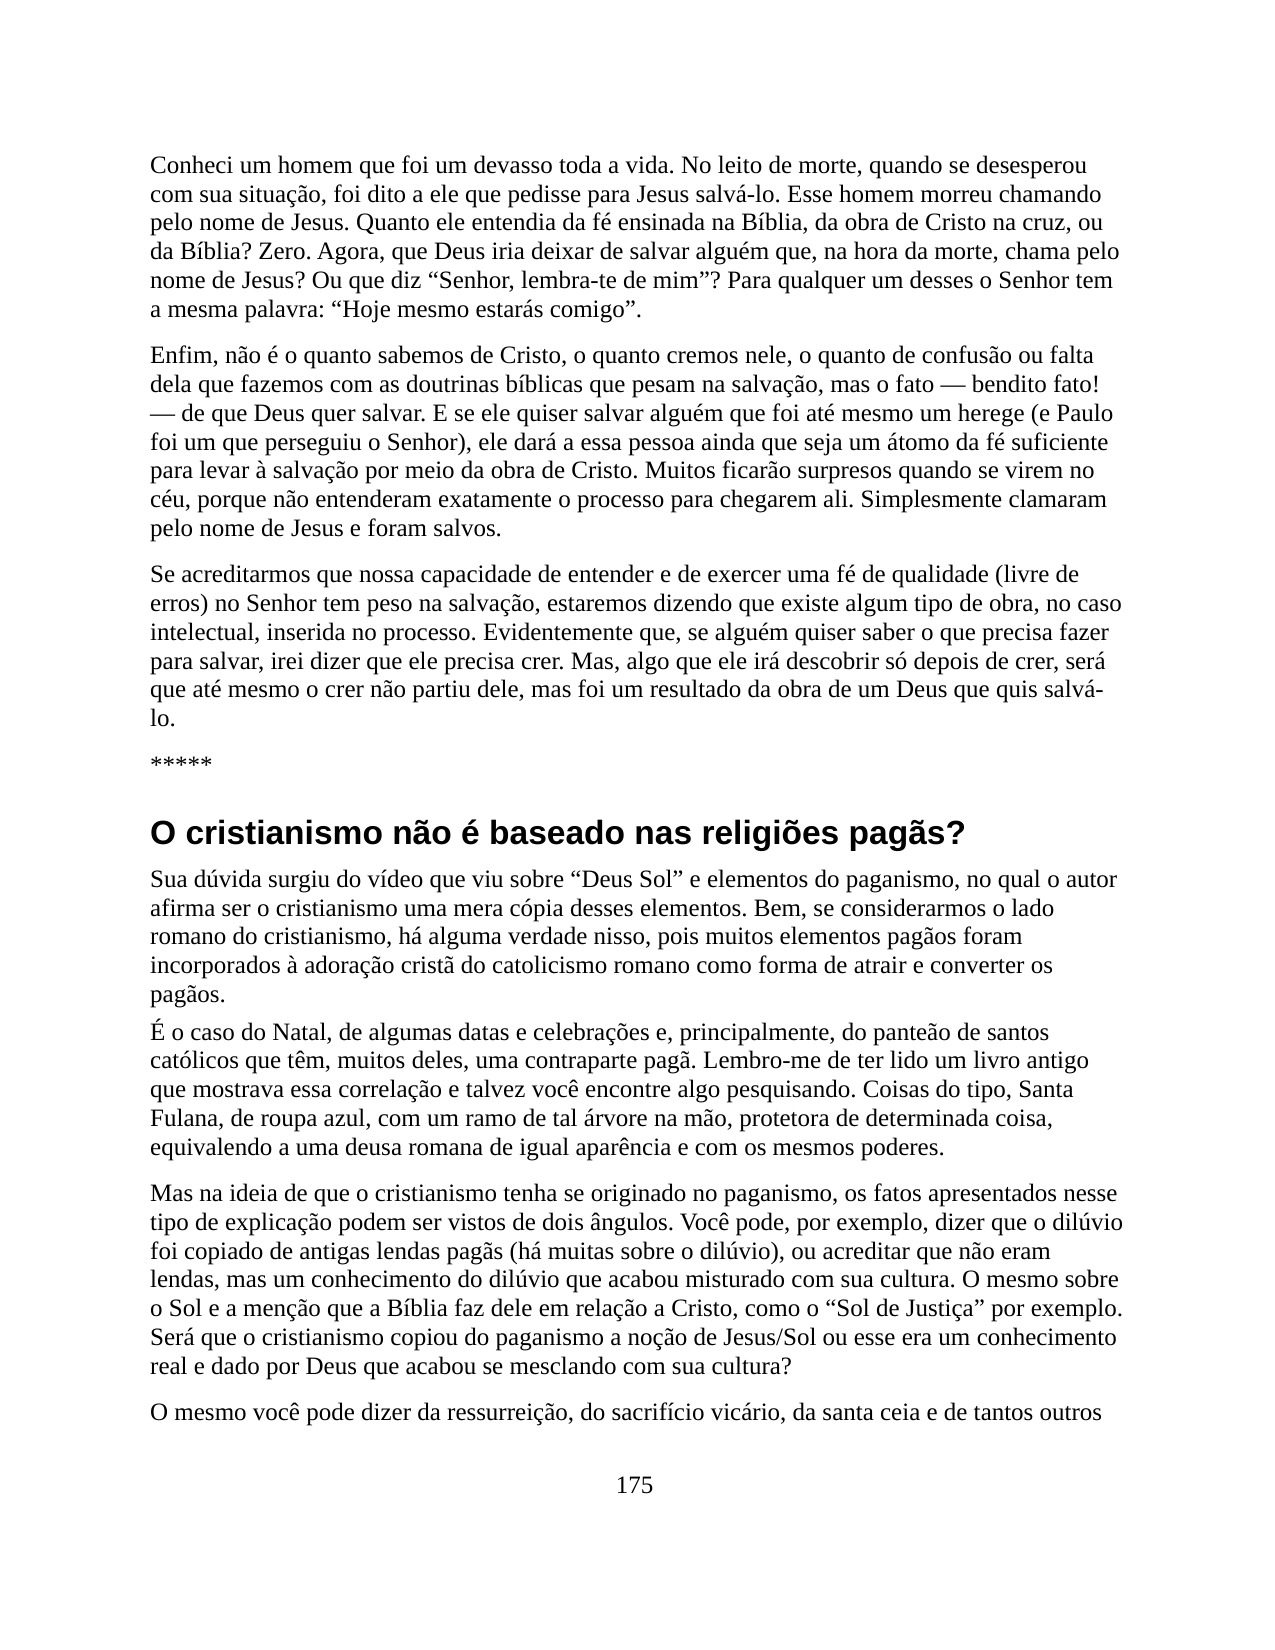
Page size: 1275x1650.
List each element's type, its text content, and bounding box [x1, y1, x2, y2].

text O mesmo você pode dizer da ressurreição, do sacrifício vicário, da santa ceia e de tantos outros [150, 1397, 1125, 1426]
text Enfim, não é o quanto sabemos de Cristo, o quanto cremos nele, o quanto de confusão ou falta dela que fazemos com as doutrinas bíblicas que pesam na salvação, mas o fato — bendito fato! — de que Deus quer salvar. E se ele quiser salvar alguém que foi até mesmo um herege (e Paulo foi um que perseguiu o Senhor), ele dará a essa pessoa ainda que seja um átomo da fé suficiente para levar à salvação por meio da obra de Cristo. Muitos ficarão surpresos quando se virem no céu, porque não entenderam exatamente o processo para chegarem ali. Simplesmente clamaram pelo nome de Jesus e foram salvos. [150, 340, 1125, 542]
subtitle O cristianismo não é baseado nas religiões pagãs? [150, 813, 1125, 851]
text ***** [150, 750, 1125, 779]
text Conheci um homem que foi um devasso toda a vida. No leito de morte, quando se desesperou com sua situação, foi dito a ele que pedisse para Jesus salvá-lo. Esse homem morreu chamando pelo nome de Jesus. Quanto ele entendia da fé ensinada na Bíblia, da obra de Cristo na cruz, ou da Bíblia? Zero. Agora, que Deus iria deixar de salvar alguém que, na hora da morte, chama pelo nome de Jesus? Ou que diz “Senhor, lembra-te de mim”? Para qualquer um desses o Senhor tem a mesma palavra: “Hoje mesmo estarás comigo”. [150, 150, 1125, 322]
text É o caso do Natal, de algumas datas e celebrações e, principalmente, do panteão de santos católicos que têm, muitos deles, uma contraparte pagã. Lembro-me de ter lido um livro antigo que mostrava essa correlação e talvez você encontre algo pesquisando. Coisas do tipo, Santa Fulana, de roupa azul, com um ramo de tal árvore na mão, protetora de determinada coisa, equivalendo a uma deusa romana de igual aparência e com os mesmos poderes. [150, 1017, 1125, 1160]
text Se acreditarmos que nossa capacidade de entender e de exercer uma fé de qualidade (livre de erros) no Senhor tem peso na salvação, estaremos dizendo que existe algum tipo de obra, no caso intelectual, inserida no processo. Evidentemente que, se alguém quiser saber o que precisa fazer para salvar, irei dizer que ele precisa crer. Mas, algo que ele irá descobrir só depois de crer, será que até mesmo o crer não partiu dele, mas foi um resultado da obra de um Deus que quis salvá-lo. [150, 559, 1125, 732]
text Sua dúvida surgiu do vídeo que viu sobre “Deus Sol” e elementos do paganismo, no qual o autor afirma ser o cristianismo uma mera cópia desses elementos. Bem, se considerarmos o lado romano do cristianismo, há alguma verdade nisso, pois muitos elementos pagãos foram incorporados à adoração cristã do catolicismo romano como forma de atrair e converter os pagãos. [150, 864, 1125, 1008]
text Mas na ideia de que o cristianismo tenha se originado no paganismo, os fatos apresentados nesse tipo de explicação podem ser vistos de dois ângulos. Você pode, por exemplo, dizer que o dilúvio foi copiado de antigas lendas pagãs (há muitas sobre o dilúvio), ou acreditar que não eram lendas, mas um conhecimento do dilúvio que acabou misturado com sua cultura. O mesmo sobre o Sol e a menção que a Bíblia faz dele em relação a Cristo, como o “Sol de Justiça” por exemplo. Será que o cristianismo copiou do paganismo a noção de Jesus/Sol ou esse era um conhecimento real e dado por Deus que acabou se mesclando com sua cultura? [150, 1178, 1125, 1379]
